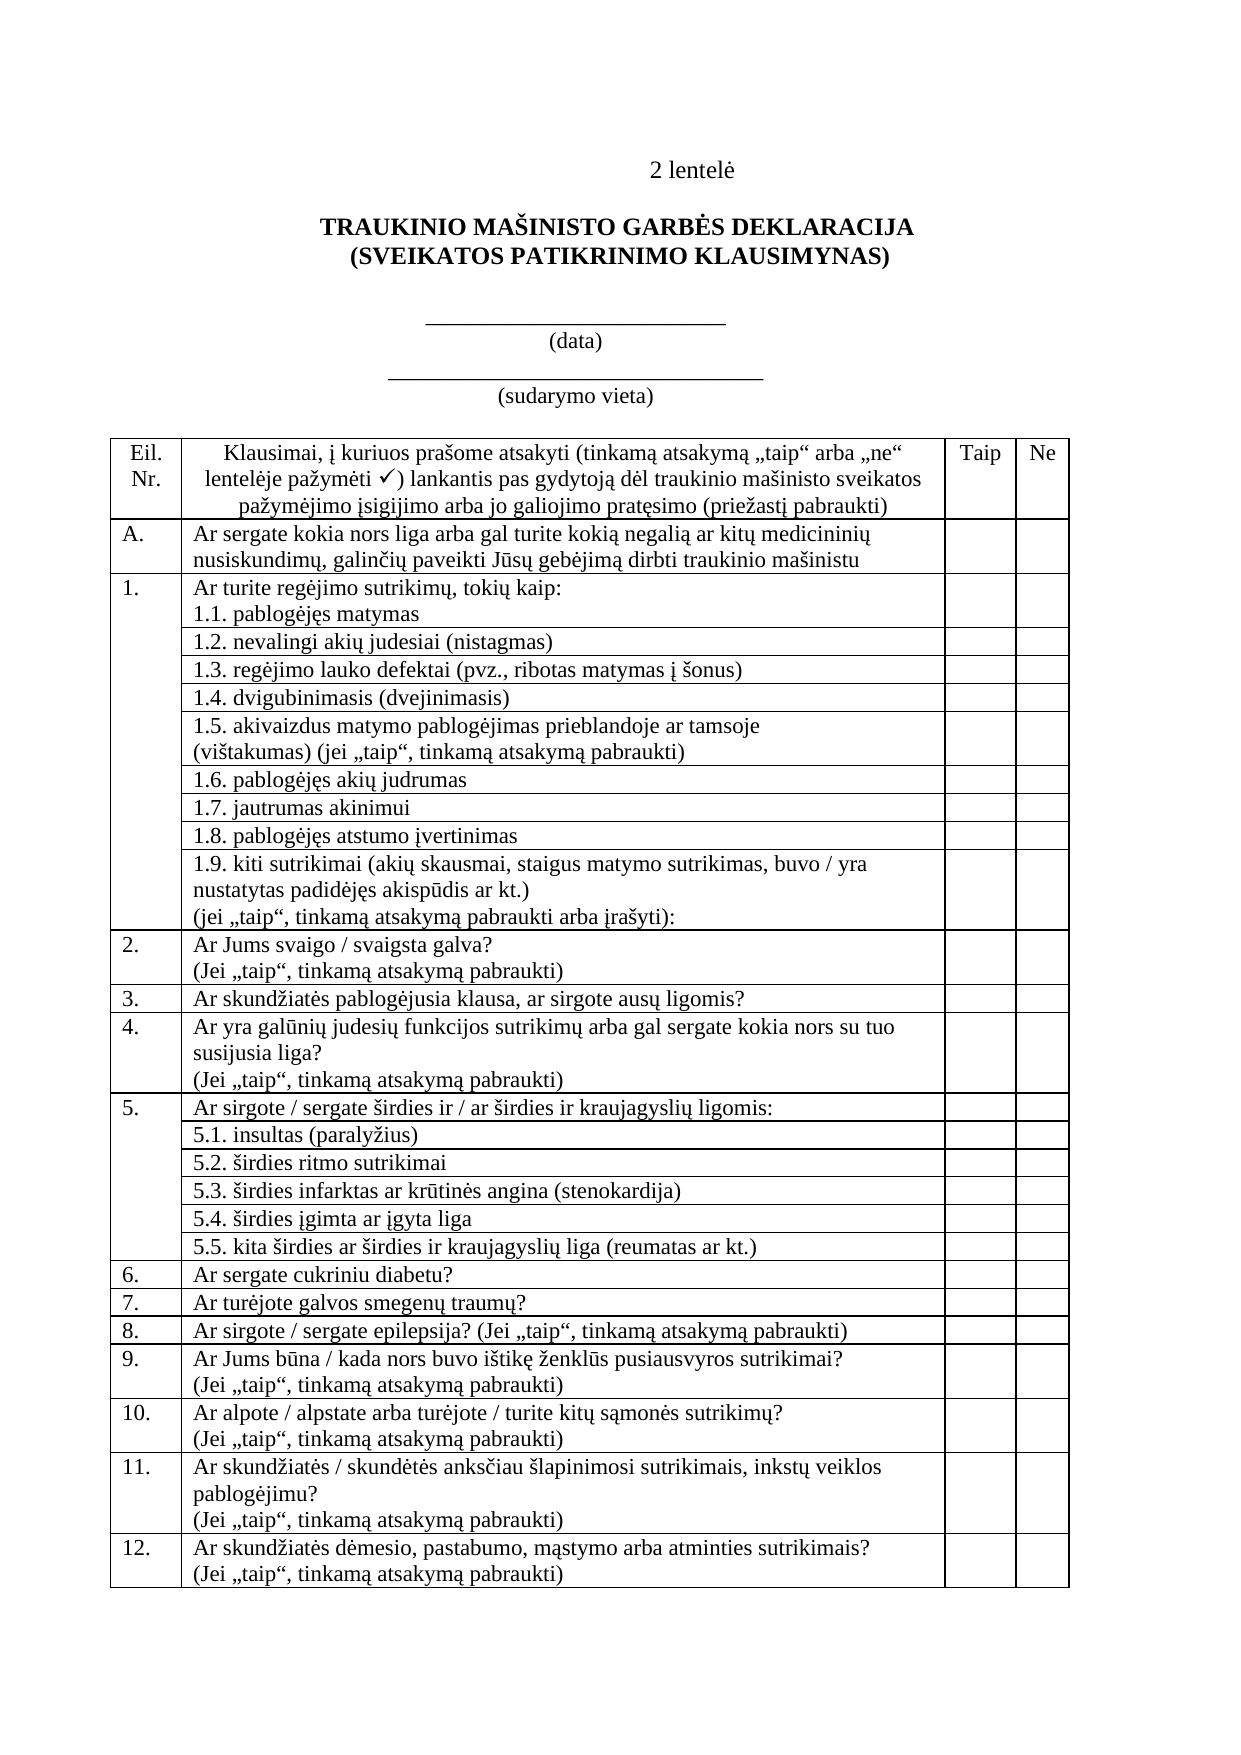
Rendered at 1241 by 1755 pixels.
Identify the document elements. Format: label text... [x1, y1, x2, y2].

table_cell [946, 712, 1015, 765]
table_cell 5. [111, 1094, 181, 1259]
text ______________________________ [118, 354, 1033, 382]
table_cell [946, 1261, 1015, 1287]
table_cell 5.2. širdies ritmo sutrikimai [182, 1150, 944, 1176]
table_cell [1017, 1345, 1068, 1397]
text (SVEIKATOS PATIKRINIMO KLAUSIMYNAS) [118, 241, 1122, 270]
table_cell [946, 985, 1015, 1011]
table_cell [946, 656, 1015, 683]
table_cell [946, 931, 1015, 983]
table_cell 1.2. nevalingi akių judesiai (nistagmas) [182, 628, 944, 655]
table_cell Ar sirgote / sergate epilepsija? (Jei „taip“, tinkamą atsakymą pabraukti) [182, 1317, 944, 1343]
table_cell 2. [111, 931, 181, 983]
table_cell 1.3. regėjimo lauko defektai (pvz., ribotas matymas į šonus) [182, 656, 944, 683]
table_cell 1. [111, 574, 181, 929]
table_cell [1017, 520, 1068, 572]
table_cell 1.6. pablogėjęs akių judrumas [182, 766, 944, 793]
table_cell [1017, 794, 1068, 821]
table_cell 4. [111, 1013, 181, 1092]
text TRAUKINIO MAŠINISTO GARBĖS DEKLARACIJA [118, 212, 1122, 241]
table_cell [1017, 628, 1068, 655]
table_cell 1.8. pablogėjęs atstumo įvertinimas [182, 822, 944, 848]
table_cell Ar sergate cukriniu diabetu? [182, 1261, 944, 1287]
table_cell [946, 1233, 1015, 1259]
table_cell 8. [111, 1317, 181, 1343]
table_cell 5.3. širdies infarktas ar krūtinės angina (stenokardija) [182, 1177, 944, 1204]
text (sudarymo vieta) [118, 382, 1033, 409]
table_cell [1017, 985, 1068, 1011]
table_cell 1.5. akivaizdus matymo pablogėjimas prieblandoje ar tamsoje (vištakumas) (jei „taip“, tinkamą atsakymą pabraukti) [182, 712, 944, 765]
table_cell [946, 1122, 1015, 1148]
table_cell 1.9. kiti sutrikimai (akių skausmai, staigus matymo sutrikimas, buvo / yra nustatytas padidėjęs akispūdis ar kt.) (jei „taip“, tinkamą atsakymą pabraukti arba įrašyti): [182, 850, 944, 929]
table_cell [1017, 574, 1068, 627]
table_cell [946, 766, 1015, 793]
table_cell Ar sergate kokia nors liga arba gal turite kokią negalią ar kitų medicininių nusiskundimų, galinčių paveikti Jūsų gebėjimą dirbti traukinio mašinistu [182, 520, 944, 572]
table_cell [1017, 1122, 1068, 1148]
table_header Klausimai, į kuriuos prašome atsakyti (tinkamą atsakymą „taip“ arba „ne“ lentelėje pažymėti v) lankantis pas gydytoją dėl traukinio mašinisto sveikatos pažymėjimo įsigijimo arba jo galiojimo pratęsimo (priežastį pabraukti) [182, 439, 944, 518]
table_cell [946, 1345, 1015, 1397]
table_cell [1017, 850, 1068, 929]
table_cell Ar Jums svaigo / svaigsta galva? (Jei „taip“, tinkamą atsakymą pabraukti) [182, 931, 944, 983]
table_cell Ar skundžiatės dėmesio, pastabumo, mąstymo arba atminties sutrikimais? (Jei „taip“, tinkamą atsakymą pabraukti) [182, 1534, 944, 1587]
table_cell [946, 1013, 1015, 1092]
table_cell 5.4. širdies įgimta ar įgyta liga [182, 1205, 944, 1232]
table_cell 5.5. kita širdies ar širdies ir kraujagyslių liga (reumatas ar kt.) [182, 1233, 944, 1259]
table_cell [946, 1453, 1015, 1532]
table_cell [946, 1399, 1015, 1452]
table_cell 1.4. dvigubinimasis (dvejinimasis) [182, 684, 944, 711]
table_cell 7. [111, 1289, 181, 1315]
table_cell [946, 1094, 1015, 1120]
table_cell [1017, 1177, 1068, 1204]
table_cell [1017, 766, 1068, 793]
table_cell [946, 574, 1015, 627]
table_cell 3. [111, 985, 181, 1011]
table_cell [1017, 656, 1068, 683]
table_header Taip [946, 439, 1015, 518]
table_cell 6. [111, 1261, 181, 1287]
table_cell [946, 684, 1015, 711]
table_cell [1017, 822, 1068, 848]
table_cell [1017, 1205, 1068, 1232]
table_cell Ar turėjote galvos smegenų traumų? [182, 1289, 944, 1315]
table_cell 12. [111, 1534, 181, 1587]
table_cell [946, 1534, 1015, 1587]
table_cell [1017, 1399, 1068, 1452]
table_cell 1.7. jautrumas akinimui [182, 794, 944, 821]
table_header Ne [1017, 439, 1068, 518]
table_cell [946, 1177, 1015, 1204]
table_cell Ar Jums būna / kada nors buvo ištikę ženklūs pusiausvyros sutrikimai? (Jei „taip“, tinkamą atsakymą pabraukti) [182, 1345, 944, 1397]
table_cell A. [111, 520, 181, 572]
table_cell [946, 1205, 1015, 1232]
table_cell [946, 628, 1015, 655]
table_cell Ar turite regėjimo sutrikimų, tokių kaip: 1.1. pablogėjęs matymas [182, 574, 944, 627]
table_cell 9. [111, 1345, 181, 1397]
table_cell 11. [111, 1453, 181, 1532]
table_cell [1017, 1317, 1068, 1343]
table_cell [1017, 1150, 1068, 1176]
table_cell [946, 1317, 1015, 1343]
table_cell Ar alpote / alpstate arba turėjote / turite kitų sąmonės sutrikimų? (Jei „taip“, tinkamą atsakymą pabraukti) [182, 1399, 944, 1452]
table_cell Ar sirgote / sergate širdies ir / ar širdies ir kraujagyslių ligomis: [182, 1094, 944, 1120]
table_cell [946, 822, 1015, 848]
table_cell [1017, 1233, 1068, 1259]
text (data) [118, 327, 1033, 354]
table_cell [1017, 684, 1068, 711]
subtitle 2 lentelė [118, 155, 1122, 184]
table_cell Ar skundžiatės pablogėjusia klausa, ar sirgote ausų ligomis? [182, 985, 944, 1011]
table_cell [1017, 1289, 1068, 1315]
table_cell [946, 1289, 1015, 1315]
table_cell 5.1. insultas (paralyžius) [182, 1122, 944, 1148]
table_header Eil. Nr. [111, 439, 181, 518]
table_cell [1017, 1453, 1068, 1532]
table_cell [946, 520, 1015, 572]
table_cell [1017, 1261, 1068, 1287]
table_cell [1017, 1094, 1068, 1120]
table_cell [946, 850, 1015, 929]
table_cell [1017, 931, 1068, 983]
table_cell [1017, 1013, 1068, 1092]
table_cell [946, 1150, 1015, 1176]
table_cell Ar yra galūnių judesių funkcijos sutrikimų arba gal sergate kokia nors su tuo susijusia liga? (Jei „taip“, tinkamą atsakymą pabraukti) [182, 1013, 944, 1092]
table_cell [1017, 712, 1068, 765]
table_cell [1017, 1534, 1068, 1587]
table_cell [946, 794, 1015, 821]
text ________________________ [118, 299, 1033, 327]
table_cell Ar skundžiatės / skundėtės anksčiau šlapinimosi sutrikimais, inkstų veiklos pablogėjimu? (Jei „taip“, tinkamą atsakymą pabraukti) [182, 1453, 944, 1532]
table_cell 10. [111, 1399, 181, 1452]
